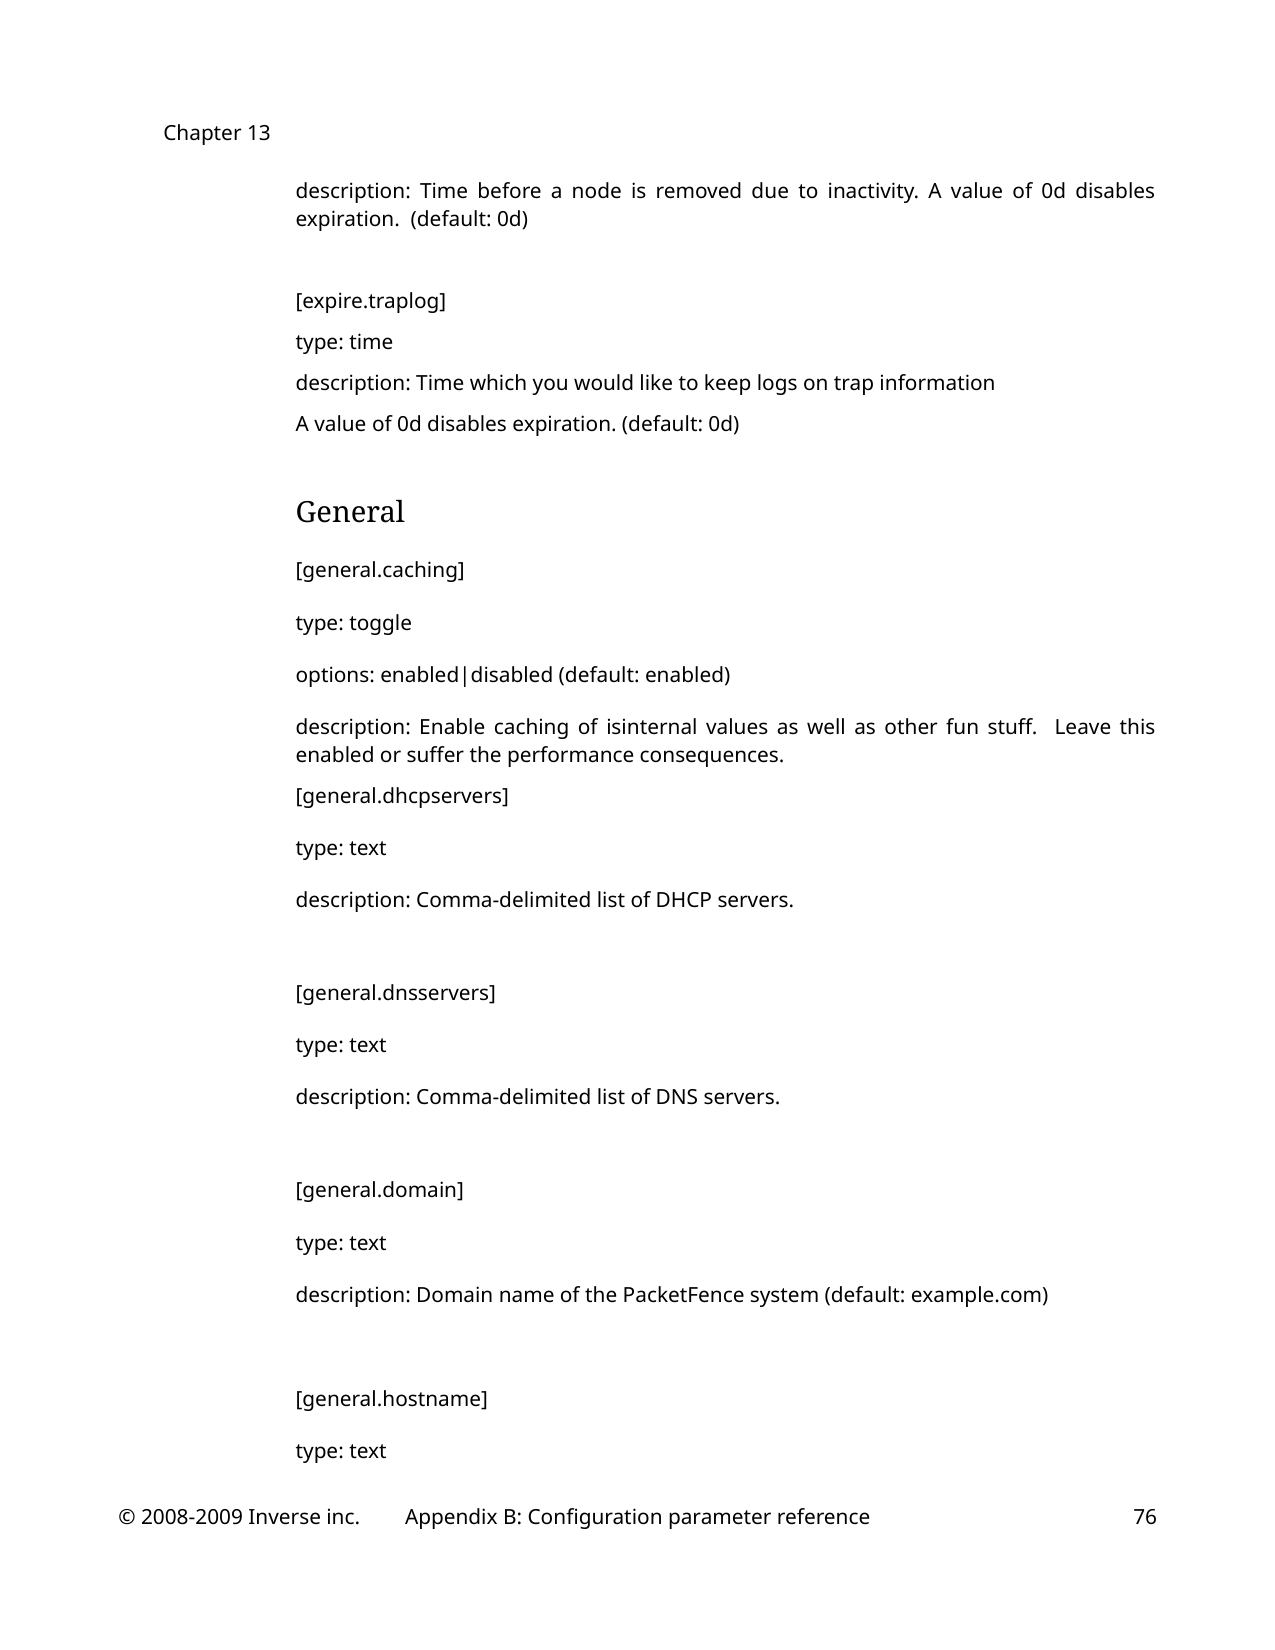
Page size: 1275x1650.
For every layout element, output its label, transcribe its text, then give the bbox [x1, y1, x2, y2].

text [general.hostname] [295, 1384, 1157, 1412]
text description: Time before a node is removed due to inactivity. A value of 0d disables expiration. (default: 0d) [295, 176, 1157, 233]
text description: Domain name of the PacketFence system (default: example.com) [295, 1280, 1157, 1308]
text A value of 0d disables expiration. (default: 0d) [295, 409, 1157, 438]
text description: Comma-delimited list of DHCP servers. [295, 885, 1157, 914]
text [general.caching] [295, 556, 1157, 584]
text type: text [295, 1436, 1157, 1464]
text type: toggle [295, 608, 1157, 636]
text [expire.traplog] [295, 286, 1157, 315]
text type: time [295, 327, 1157, 356]
text [general.dnsservers] [295, 978, 1157, 1007]
text type: text [295, 833, 1157, 862]
text description: Enable caching of isinternal values as well as other fun stuff. Leave this enabled or suffer the performance consequences. [295, 712, 1157, 769]
text [general.dhcpservers] [295, 781, 1157, 809]
text options: enabled|disabled (default: enabled) [295, 660, 1157, 688]
text description: Time which you would like to keep logs on trap information [295, 368, 1157, 397]
text [general.domain] [295, 1176, 1157, 1204]
text type: text [295, 1228, 1157, 1256]
text type: text [295, 1030, 1157, 1059]
text description: Comma-delimited list of DNS servers. [295, 1082, 1157, 1111]
subtitle General [295, 491, 1157, 531]
